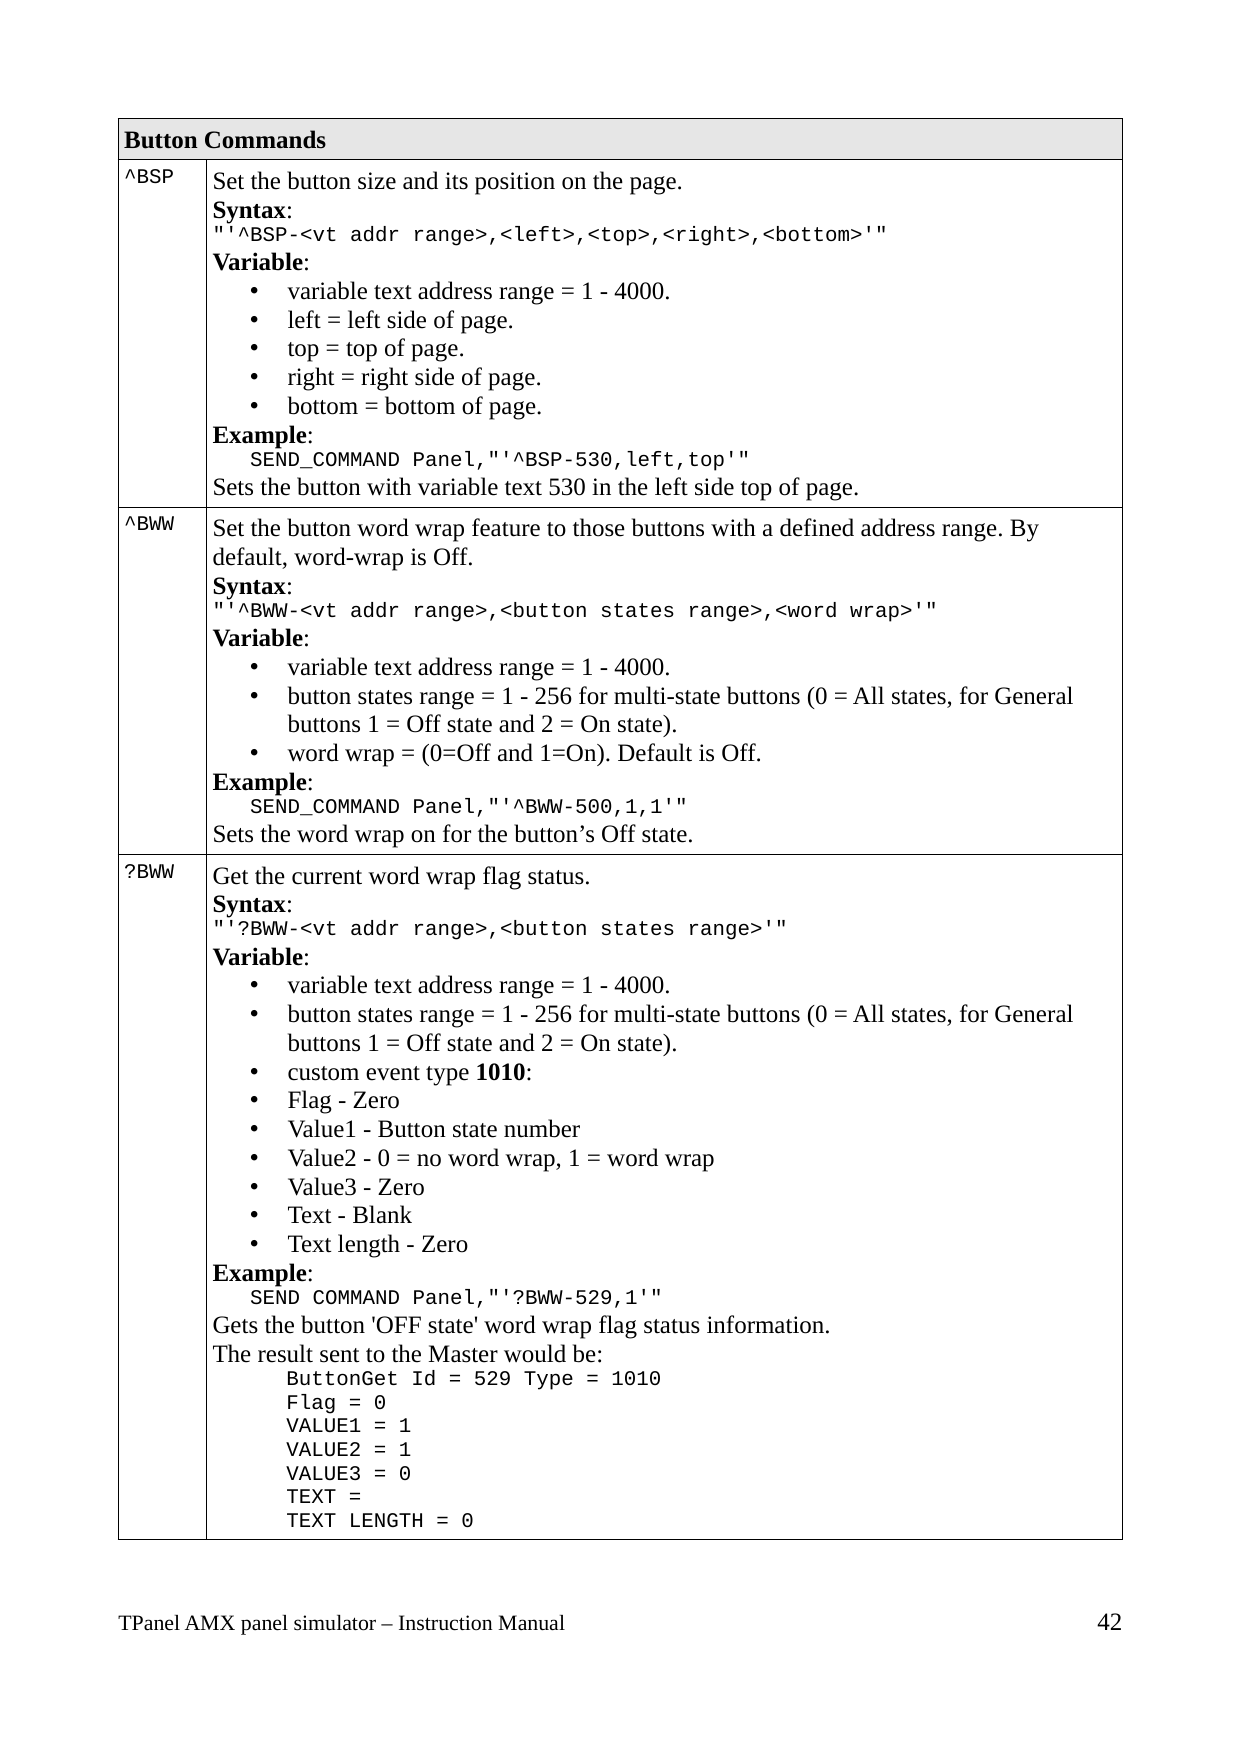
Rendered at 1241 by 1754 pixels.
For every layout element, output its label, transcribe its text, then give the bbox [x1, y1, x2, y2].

table_cell Set the button word wrap feature to those buttons with a defined address range. By default, word-wrap is Off. Syntax: "'^BWW-<vt addr range>,<button states range>,<word wrap>'" Variable: variable text address range = 1 - 4000. button states range = 1 - 256 for multi-state buttons (0 = All states, for General buttons 1 = Off state and 2 = On state). word wrap = (0=Off and 1=On). Default is Off. Example: SEND_COMMAND Panel,"'^BWW-500,1,1'" Sets the word wrap on for the button’s Off state. [207, 508, 1122, 854]
table_cell ^BWW [119, 508, 206, 854]
table_cell Set the button size and its position on the page. Syntax: "'^BSP-<vt addr range>,<left>,<top>,<right>,<bottom>'" Variable: variable text address range = 1 - 4000. left = left side of page. top = top of page. right = right side of page. bottom = bottom of page. Example: SEND_COMMAND Panel,"'^BSP-530,left,top'" Sets the button with variable text 530 in the left side top of page. [207, 160, 1122, 507]
table_cell Get the current word wrap flag status. Syntax: "'?BWW-<vt addr range>,<button states range>'" Variable: variable text address range = 1 - 4000. button states range = 1 - 256 for multi-state buttons (0 = All states, for General buttons 1 = Off state and 2 = On state). custom event type 1010: Flag - Zero Value1 - Button state number Value2 - 0 = no word wrap, 1 = word wrap Value3 - Zero Text - Blank Text length - Zero Example: SEND COMMAND Panel,"'?BWW-529,1'" Gets the button 'OFF state' word wrap flag status information. The result sent to the Master would be: ButtonGet Id = 529 Type = 1010 Flag = 0 VALUE1 = 1 VALUE2 = 1 VALUE3 = 0 TEXT = TEXT LENGTH = 0 [207, 855, 1122, 1539]
table_header Button Commands [119, 119, 1122, 159]
table_cell ^BSP [119, 160, 206, 507]
table_cell ?BWW [119, 855, 206, 1539]
